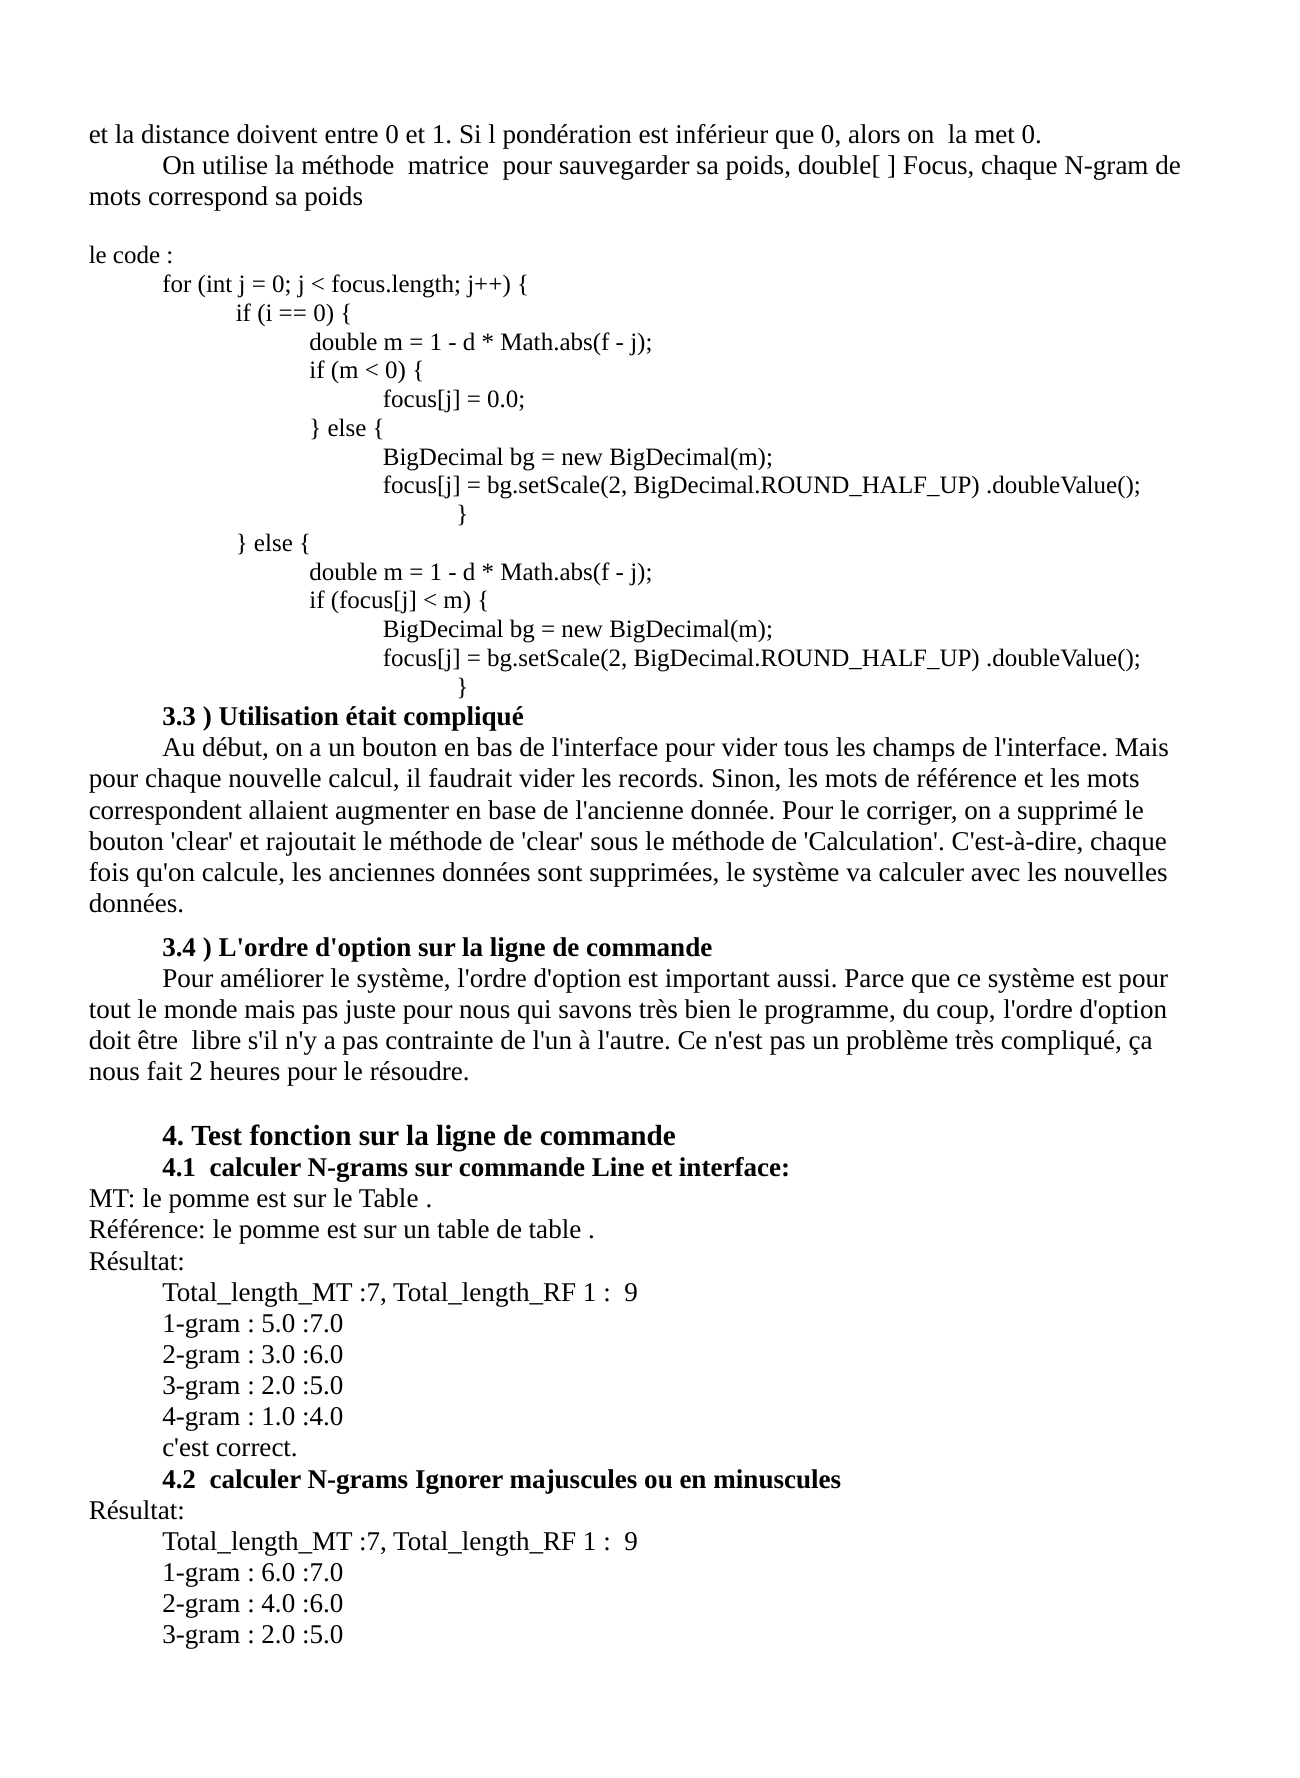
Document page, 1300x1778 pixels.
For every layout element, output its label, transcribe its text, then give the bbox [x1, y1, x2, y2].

text Total_length_MT :7, Total_length_RF 1 : 9 [88, 1525, 1211, 1556]
text focus[j] = bg.setScale(2, BigDecimal.ROUND_HALF_UP) .doubleValue(); [88, 470, 1211, 499]
text 3.3 ) Utilisation était compliqué [88, 700, 1211, 731]
text } [88, 672, 1211, 700]
text } [88, 499, 1211, 528]
text 3-gram : 2.0 :5.0 [88, 1618, 1211, 1649]
text 1-gram : 5.0 :7.0 [88, 1307, 1211, 1338]
text 4-gram : 1.0 :4.0 [88, 1400, 1211, 1432]
text Résultat: [88, 1245, 1211, 1276]
text if (i == 0) { [88, 298, 1211, 327]
text if (focus[j] < m) { [88, 585, 1211, 614]
text 3.4 ) L'ordre d'option sur la ligne de commande [88, 931, 1211, 962]
text Total_length_MT :7, Total_length_RF 1 : 9 [88, 1276, 1211, 1307]
text for (int j = 0; j < focus.length; j++) { [88, 269, 1211, 298]
text Au début, on a un bouton en bas de l'interface pour vider tous les champs de l'interface. Mais pour chaque nouvelle calcul, il faudrait vider les records. Sinon, les mots de référence et les mots correspondent allaient augmenter en base de l'ancienne donnée. Pour le corriger, on a supprimé le bouton 'clear' et rajoutait le méthode de 'clear' sous le méthode de 'Calculation'. C'est-à-dire, chaque fois qu'on calcule, les anciennes données sont supprimées, le système va calculer avec les nouvelles données. [88, 731, 1211, 918]
text } else { [88, 528, 1211, 557]
text 2-gram : 3.0 :6.0 [88, 1338, 1211, 1369]
text Résultat: [88, 1494, 1211, 1525]
text c'est correct. [88, 1432, 1211, 1463]
text 1-gram : 6.0 :7.0 [88, 1556, 1211, 1587]
text 4.1 calculer N-grams sur commande Line et interface: [88, 1151, 1211, 1182]
text 2-gram : 4.0 :6.0 [88, 1587, 1211, 1618]
text double m = 1 - d * Math.abs(f - j); [88, 327, 1211, 355]
text Référence: le pomme est sur un table de table . [88, 1213, 1211, 1245]
text et la distance doivent entre 0 et 1. Si l pondération est inférieur que 0, alors on la met 0. [88, 118, 1211, 149]
text On utilise la méthode matrice pour sauvegarder sa poids, double[ ] Focus, chaque N-gram de mots correspond sa poids [88, 149, 1211, 212]
text 3-gram : 2.0 :5.0 [88, 1369, 1211, 1400]
text le code : [88, 240, 1211, 269]
text Pour améliorer le système, l'ordre d'option est important aussi. Parce que ce système est pour tout le monde mais pas juste pour nous qui savons très bien le programme, du coup, l'ordre d'option doit être libre s'il n'y a pas contrainte de l'un à l'autre. Ce n'est pas un problème très compliqué, ça nous fait 2 heures pour le résoudre. [88, 962, 1211, 1087]
text } else { [88, 413, 1211, 442]
text if (m < 0) { [88, 355, 1211, 384]
text focus[j] = 0.0; [88, 384, 1211, 413]
text focus[j] = bg.setScale(2, BigDecimal.ROUND_HALF_UP) .doubleValue(); [88, 643, 1211, 672]
text MT: le pomme est sur le Table . [88, 1182, 1211, 1213]
text 4. Test fonction sur la ligne de commande [88, 1118, 1211, 1151]
text BigDecimal bg = new BigDecimal(m); [88, 614, 1211, 643]
text 4.2 calculer N-grams Ignorer majuscules ou en minuscules [88, 1463, 1211, 1494]
text double m = 1 - d * Math.abs(f - j); [88, 557, 1211, 585]
text BigDecimal bg = new BigDecimal(m); [88, 442, 1211, 470]
